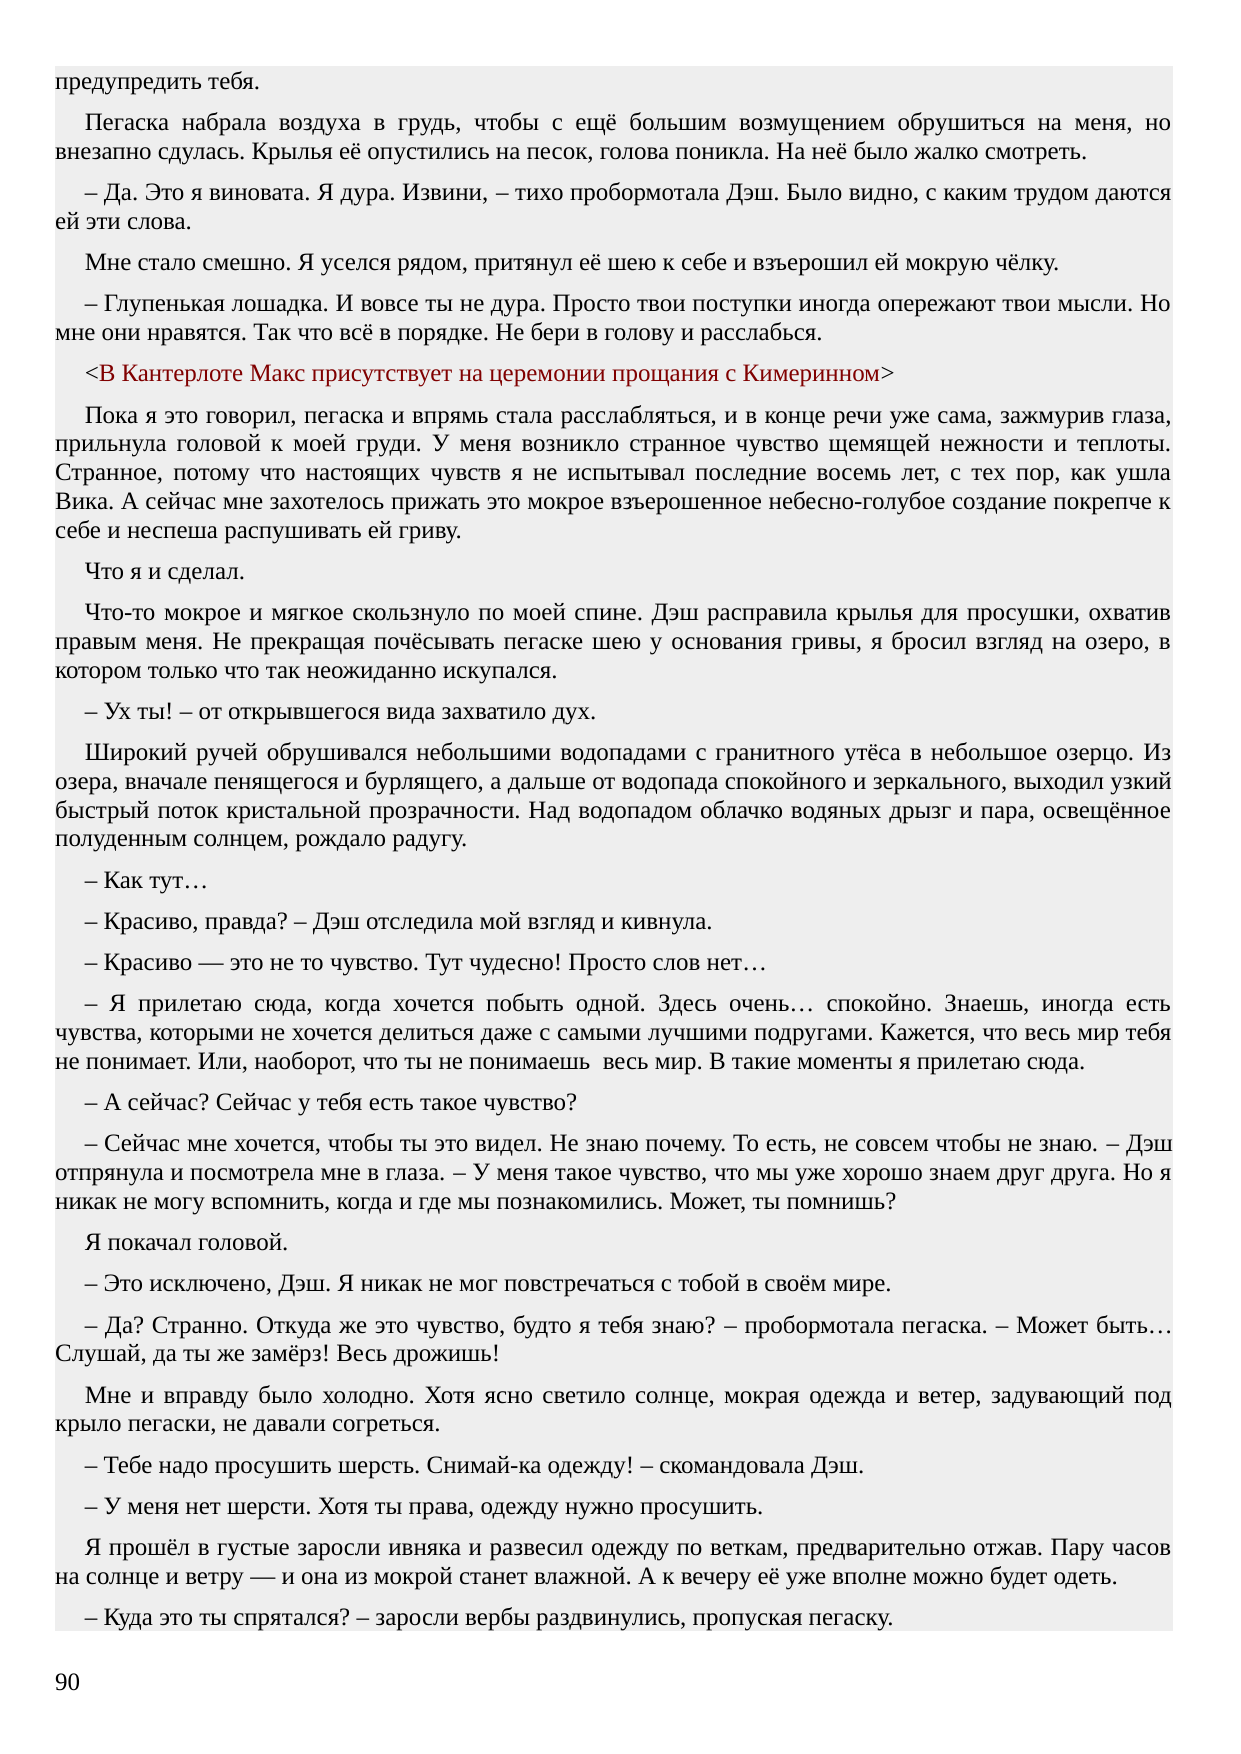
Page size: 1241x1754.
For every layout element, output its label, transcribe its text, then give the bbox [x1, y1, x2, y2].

text Пегаска набрала воздуха в грудь, чтобы с ещё большим возмущением обрушиться на меня, но внезапно сдулась. Крылья её опустились на песок, голова поникла. На неё было жалко смотреть. [55, 107, 1173, 165]
text – Ух ты! – от открывшегося вида захватило дух. [55, 696, 1173, 725]
text – Глупенькая лошадка. И вовсе ты не дура. Просто твои поступки иногда опережают твои мысли. Но мне они нравятся. Так что всё в порядке. Не бери в голову и расслабься. [55, 288, 1173, 346]
text – Это исключено, Дэш. Я никак не мог повстречаться с тобой в своём мире. [55, 1268, 1173, 1297]
text Что-то мокрое и мягкое скользнуло по моей спине. Дэш расправила крылья для просушки, охватив правым меня. Не прекращая почёсывать пегаске шею у основания гривы, я бросил взгляд на озеро, в котором только что так неожиданно искупался. [55, 597, 1173, 683]
text Пока я это говорил, пегаска и впрямь стала расслабляться, и в конце речи уже сама, зажмурив глаза, прильнула головой к моей груди. У меня возникло странное чувство щемящей нежности и теплоты. Странное, потому что настоящих чувств я не испытывал последние восемь лет, с тех пор, как ушла Вика. А сейчас мне захотелось прижать это мокрое взъерошенное небесно-голубое создание покрепче к себе и неспеша распушивать ей гриву. [55, 400, 1173, 543]
text – Как тут… [55, 865, 1173, 893]
text – Да. Это я виновата. Я дура. Извини, – тихо пробормотала Дэш. Было видно, с каким трудом даются ей эти слова. [55, 177, 1173, 235]
text – У меня нет шерсти. Хотя ты права, одежду нужно просушить. [55, 1491, 1173, 1520]
text – А сейчас? Сейчас у тебя есть такое чувство? [55, 1087, 1173, 1116]
text Мне и вправду было холодно. Хотя ясно светило солнце, мокрая одежда и ветер, задувающий под крыло пегаски, не давали согреться. [55, 1380, 1173, 1437]
text Что я и сделал. [55, 556, 1173, 585]
text Широкий ручей обрушивался небольшими водопадами с гранитного утёса в небольшое озерцо. Из озера, вначале пенящегося и бурлящего, а дальше от водопада спокойного и зеркального, выходил узкий быстрый поток кристальной прозрачности. Над водопадом облачко водяных дрызг и пара, освещённое полуденным солнцем, рождало радугу. [55, 737, 1173, 852]
text Я прошёл в густые заросли ивняка и развесил одежду по веткам, предварительно отжав. Пару часов на солнце и ветру — и она из мокрой станет влажной. А к вечеру её уже вполне можно будет одеть. [55, 1532, 1173, 1590]
text – Красиво, правда? – Дэш отследила мой взгляд и кивнула. [55, 906, 1173, 935]
text Мне стало смешно. Я уселся рядом, притянул её шею к себе и взъерошил ей мокрую чёлку. [55, 247, 1173, 276]
text – Куда это ты спрятался? – заросли вербы раздвинулись, пропуская пегаску. [55, 1602, 1173, 1631]
text – Я прилетаю сюда, когда хочется побыть одной. Здесь очень… спокойно. Знаешь, иногда есть чувства, которыми не хочется делиться даже с самыми лучшими подругами. Кажется, что весь мир тебя не понимает. Или, наоборот, что ты не понимаешь весь мир. В такие моменты я прилетаю сюда. [55, 988, 1173, 1075]
text – Тебе надо просушить шерсть. Снимай-ка одежду! – скомандовала Дэш. [55, 1450, 1173, 1478]
text Я покачал головой. [55, 1227, 1173, 1256]
text <В Кантерлоте Макс присутствует на церемонии прощания с Кимеринном> [55, 358, 1173, 387]
text – Да? Странно. Откуда же это чувство, будто я тебя знаю? – пробормотала пегаска. – Может быть… Слушай, да ты же замёрз! Весь дрожишь! [55, 1310, 1173, 1367]
text предупредить тебя. [55, 66, 1173, 95]
text – Красиво — это не то чувство. Тут чудесно! Просто слов нет… [55, 947, 1173, 976]
text – Сейчас мне хочется, чтобы ты это видел. Не знаю почему. То есть, не совсем чтобы не знаю. – Дэш отпрянула и посмотрела мне в глаза. – У меня такое чувство, что мы уже хорошо знаем друг друга. Но я никак не могу вспомнить, когда и где мы познакомились. Может, ты помнишь? [55, 1128, 1173, 1215]
